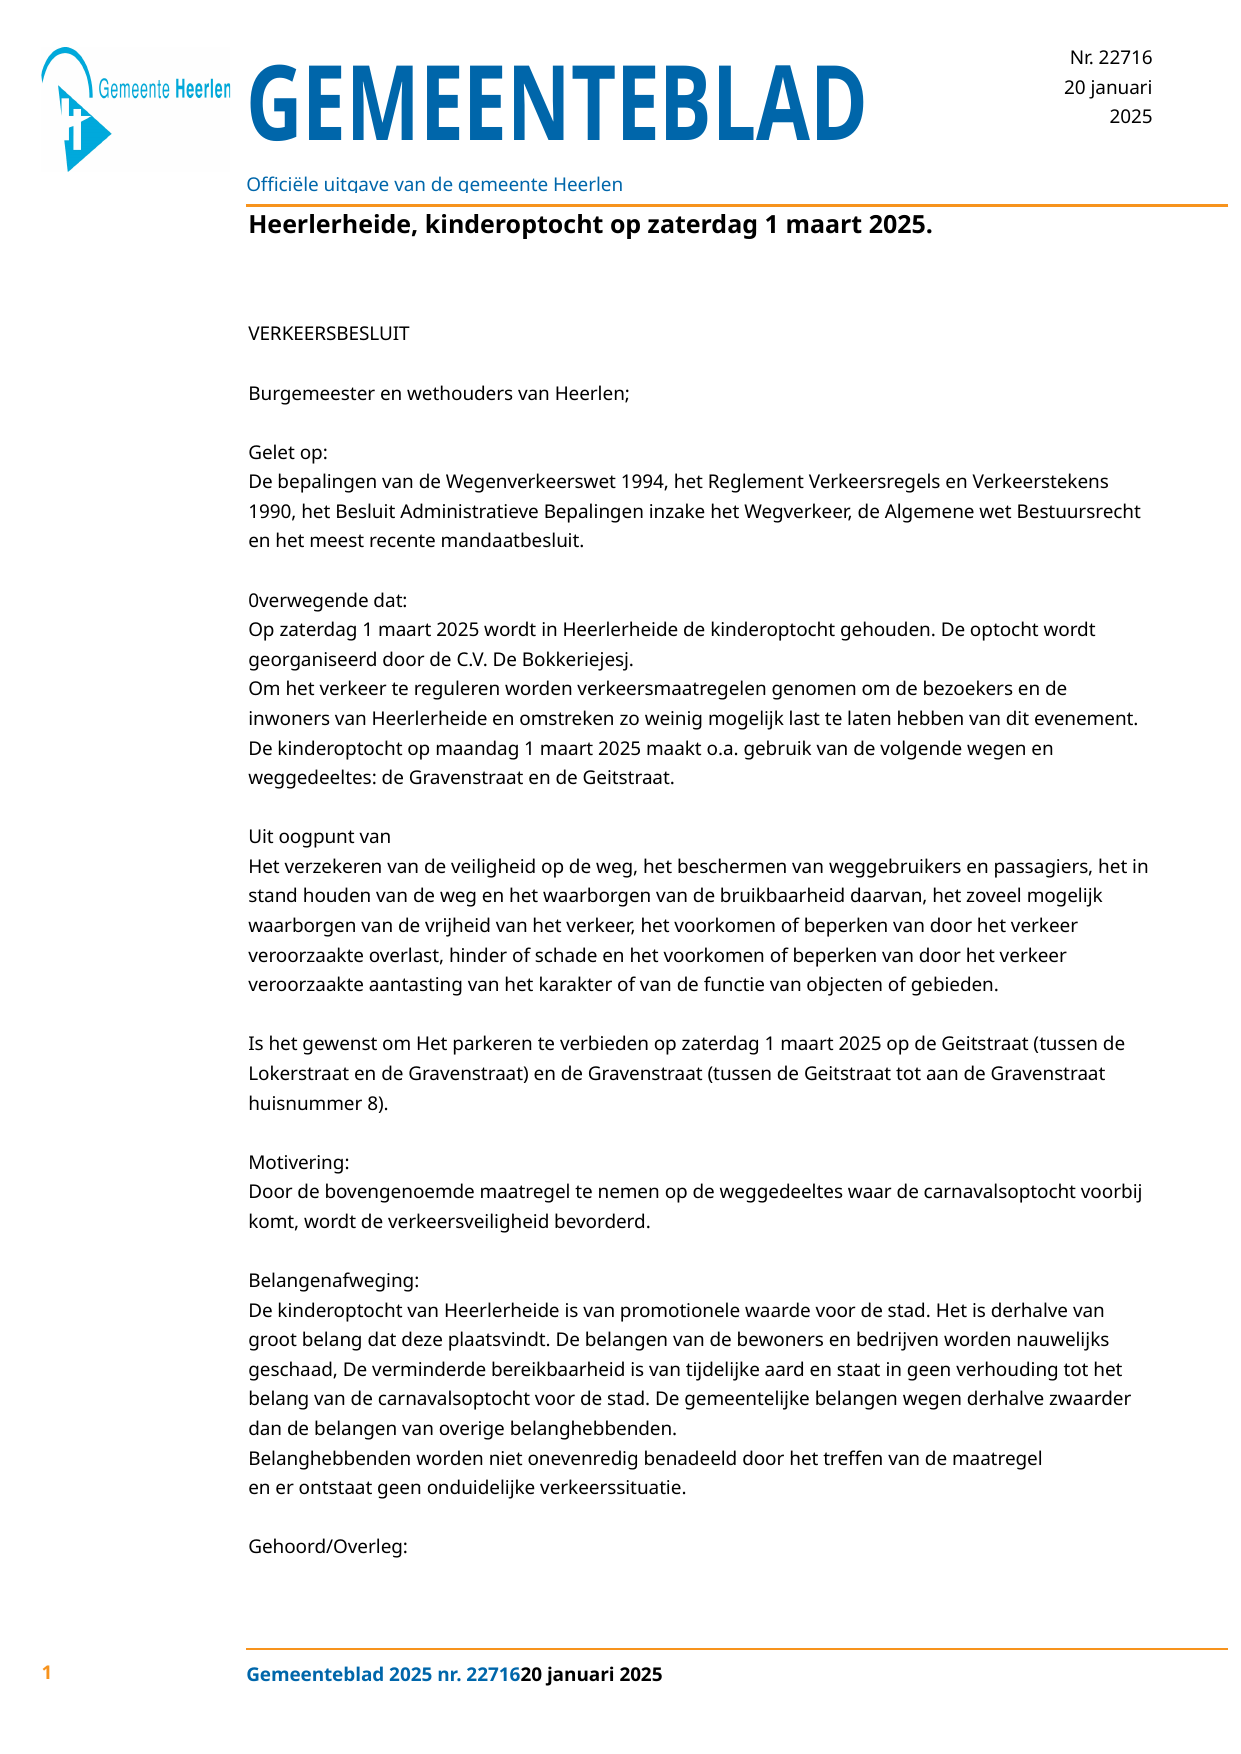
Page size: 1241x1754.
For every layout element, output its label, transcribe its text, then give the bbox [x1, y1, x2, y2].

text Burgemeester en wethouders van Heerlen; [248, 380, 1152, 406]
text Belanghebbenden worden niet onevenredig benadeeld door het treffen van de maatregel [248, 1445, 1152, 1471]
text 0verwegende dat: [248, 587, 1152, 613]
text Gehoord/Overleg: [248, 1533, 1152, 1559]
text Belangenafweging: [248, 1267, 1152, 1293]
text Gelet op: [248, 439, 1152, 465]
text Op zaterdag 1 maart 2025 wordt in Heerlerheide de kinderoptocht gehouden. De optocht wordt georganiseerd door de C.V. De Bokkeriejesj. [248, 616, 1152, 672]
text Het verzekeren van de veiligheid op de weg, het beschermen van weggebruikers en passagiers, het in stand houden van de weg en het waarborgen van de bruikbaarheid daarvan, het zoveel mogelijk waarborgen van de vrijheid van het verkeer, het voorkomen of beperken van door het verkeer veroorzaakte overlast, hinder of schade en het voorkomen of beperken van door het verkeer veroorzaakte aantasting van het karakter of van de functie van objecten of gebieden. [248, 853, 1152, 997]
picture [41, 47, 59, 70]
text De kinderoptocht van Heerlerheide is van promotionele waarde voor de stad. Het is derhalve van groot belang dat deze plaatsvindt. De belangen van de bewoners en bedrijven worden nauwelijks geschaad, De verminderde bereikbaarheid is van tijdelijke aard en staat in geen verhouding tot het belang van de carnavalsoptocht voor de stad. De gemeentelijke belangen wegen derhalve zwaarder dan de belangen van overige belanghebbenden. [248, 1297, 1152, 1441]
text De bepalingen van de Wegenverkeerswet 1994, het Reglement Verkeersregels en Verkeerstekens 1990, het Besluit Administratieve Bepalingen inzake het Wegverkeer, de Algemene wet Bestuursrecht en het meest recente mandaatbesluit. [248, 468, 1152, 553]
text Uit oogpunt van [248, 823, 1152, 849]
text Heerlerheide, kinderoptocht op zaterdag 1 maart 2025. [248, 207, 1152, 241]
text Om het verkeer te reguleren worden verkeersmaatregelen genomen om de bezoekers en de inwoners van Heerlerheide en omstreken zo weinig mogelijk last te laten hebben van dit evenement. De kinderoptocht op maandag 1 maart 2025 maakt o.a. gebruik van de volgende wegen en weggedeeltes: de Gravenstraat en de Geitstraat. [248, 676, 1152, 790]
text Is het gewenst om Het parkeren te verbieden op zaterdag 1 maart 2025 op de Geitstraat (tussen de Lokerstraat en de Gravenstraat) en de Gravenstraat (tussen de Geitstraat tot aan de Gravenstraat huisnummer 8). [248, 1031, 1152, 1116]
picture [41, 47, 231, 172]
text Door de bovengenoemde maatregel te nemen op de weggedeeltes waar de carnavalsoptocht voorbij komt, wordt de verkeersveiligheid bevorderd. [248, 1178, 1152, 1234]
text VERKEERSBESLUIT [248, 321, 1152, 346]
text Motivering: [248, 1149, 1152, 1175]
text en er ontstaat geen onduidelijke verkeerssituatie. [248, 1474, 1152, 1500]
